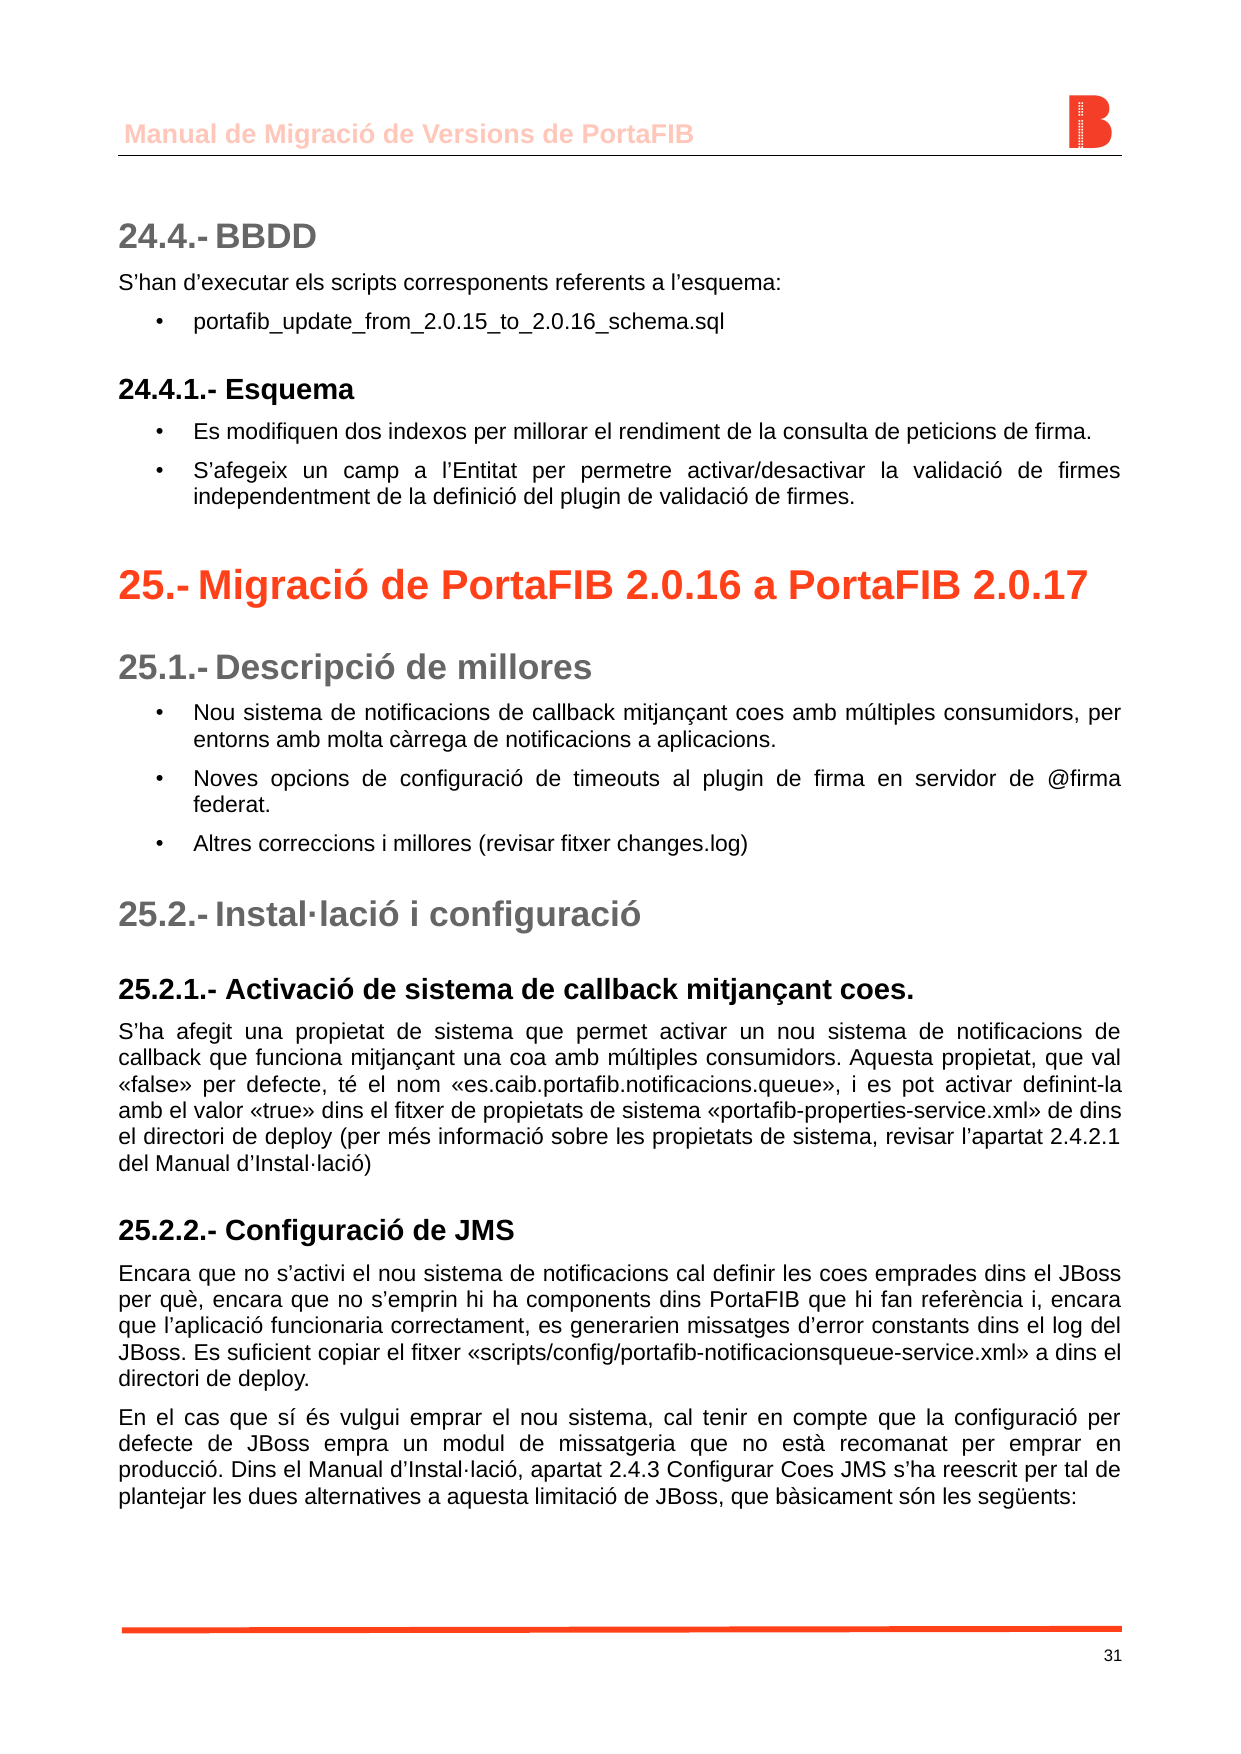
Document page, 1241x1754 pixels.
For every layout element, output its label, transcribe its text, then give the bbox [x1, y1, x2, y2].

list Noves opcions de configuració de timeouts al plugin de firma en servidor de @firma federat. [156, 764, 1122, 817]
list portafib_update_from_2.0.15_to_2.0.16_schema.sql [156, 308, 1122, 334]
subtitle Descripció de millores [118, 646, 1122, 687]
subtitle Activació de sistema de callback mitjançant coes. [118, 972, 1122, 1005]
list Es modifiquen dos indexos per millorar el rendiment de la consulta de peticions de firma. [156, 418, 1122, 444]
text S’ha afegit una propietat de sistema que permet activar un nou sistema de notificacions de callback que funciona mitjançant una coa amb múltiples consumidors. Aquesta propietat, que val «false» per defecte, té el nom «es.caib.portafib.notificacions.queue», i es pot activar definint-la amb el valor «true» dins el fitxer de propietats de sistema «portafib-properties-service.xml» de dins el directori de deploy (per més informació sobre les propietats de sistema, revisar l’apartat 2.4.2.1 del Manual d’Instal·lació) [118, 1018, 1122, 1176]
list S’afegeix un camp a l’Entitat per permetre activar/desactivar la validació de firmes independentment de la definició del plugin de validació de firmes. [156, 457, 1122, 509]
subtitle Instal·lació i configuració [118, 893, 1122, 934]
list Nou sistema de notificacions de callback mitjançant coes amb múltiples consumidors, per entorns amb molta càrrega de notificacions a aplicacions. [156, 699, 1122, 752]
text En el cas que sí és vulgui emprar el nou sistema, cal tenir en compte que la configuració per defecte de JBoss empra un modul de missatgeria que no està recomanat per emprar en producció. Dins el Manual d’Instal·lació, apartat 2.4.3 Configurar Coes JMS s’ha reescrit per tal de plantejar les dues alternatives a aquesta limitació de JBoss, que bàsicament són les següents: [118, 1404, 1122, 1509]
text Encara que no s’activi el nou sistema de notificacions cal definir les coes emprades dins el JBoss per què, encara que no s’emprin hi ha components dins PortaFIB que hi fan referència i, encara que l’aplicació funcionaria correctament, es generarien missatges d’error constants dins el log del JBoss. Es suficient copiar el fitxer «scripts/config/portafib-notificacionsqueue-service.xml» a dins el directori de deploy. [118, 1259, 1122, 1391]
picture [1063, 94, 1117, 150]
subtitle BBDD [118, 216, 1122, 256]
list Altres correccions i millores (revisar fitxer changes.log) [156, 830, 1122, 856]
text S’han d’executar els scripts corresponents referents a l’esquema: [118, 269, 1122, 295]
subtitle Configuració de JMS [118, 1213, 1122, 1247]
subtitle Migració de PortaFIB 2.0.16 a PortaFIB 2.0.17 [118, 561, 1122, 608]
subtitle Esquema [118, 372, 1122, 405]
